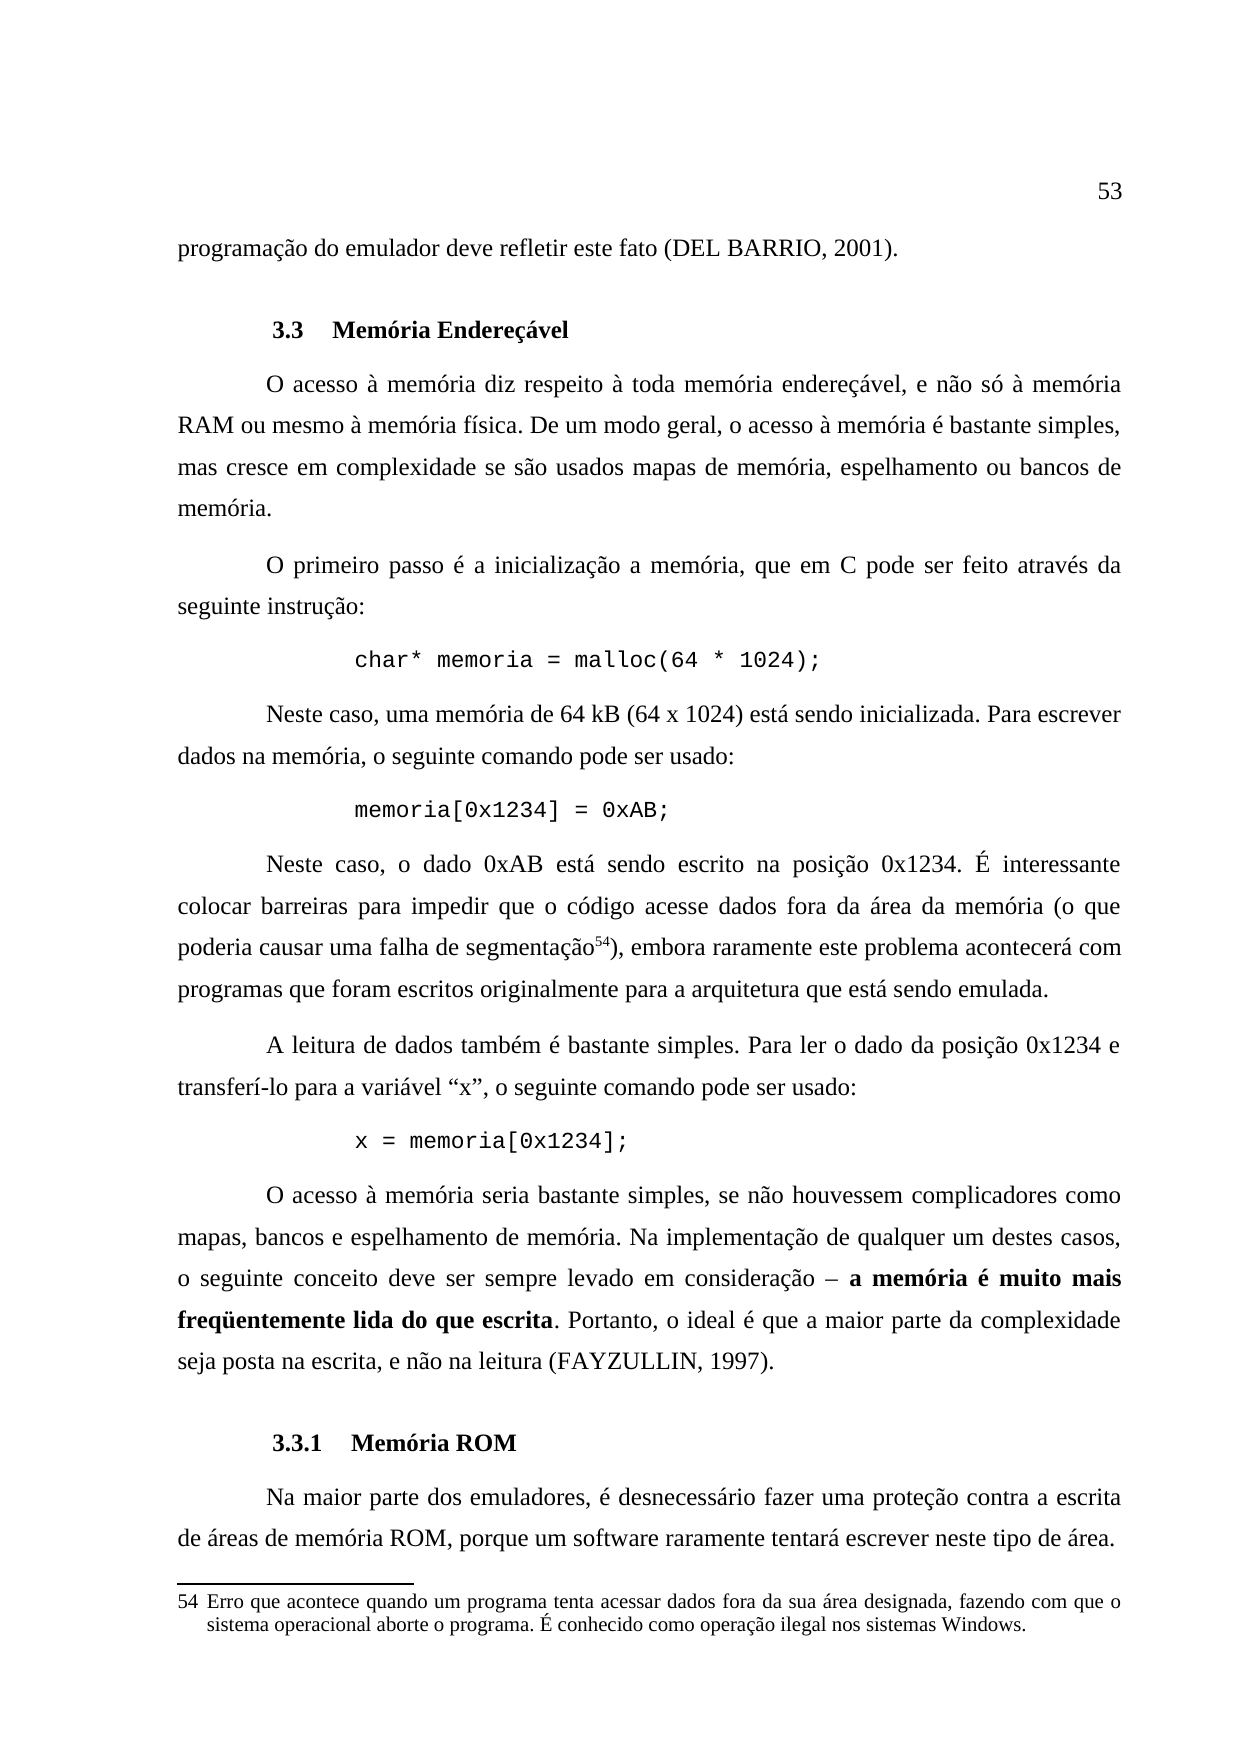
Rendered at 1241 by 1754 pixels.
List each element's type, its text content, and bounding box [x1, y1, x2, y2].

text O acesso à memória diz respeito à toda memória endereçável, e não só à memória RAM ou mesmo à memória física. De um modo geral, o acesso à memória é bastante simples, mas cresce em complexidade se são usados mapas de memória, espelhamento ou bancos de memória. [177, 370, 1122, 522]
subtitle Memória ROM [177, 1429, 1122, 1457]
text Neste caso, uma memória de 64 kB (64 x 1024) está sendo inicializada. Para escrever dados na memória, o seguinte comando pode ser usado: [177, 701, 1122, 770]
text O primeiro passo é a inicialização a memória, que em C pode ser feito através da seguinte instrução: [177, 551, 1122, 620]
text Na maior parte dos emuladores, é desnecessário fazer uma proteção contra a escrita de áreas de memória ROM, porque um software raramente tentará escrever neste tipo de área. [177, 1483, 1122, 1552]
text Erro que acontece quando um programa tenta acessar dados fora da sua área designada, fazendo com que o sistema operacional aborte o programa. É conhecido como operação ilegal nos sistemas Windows. [177, 1589, 1122, 1636]
list char* memoria = malloc(64 * 1024); [266, 649, 1122, 675]
text A leitura de dados também é bastante simples. Para ler o dado da posição 0x1234 e transferí-lo para a variável “x”, o seguinte comando pode ser usado: [177, 1031, 1122, 1101]
list x = memoria[0x1234]; [266, 1129, 1122, 1155]
list memoria[0x1234] = 0xAB; [266, 798, 1122, 824]
text programação do emulador deve refletir este fato (DEL BARRIO, 2001). [177, 234, 1122, 262]
subtitle Memória Endereçável [177, 316, 1122, 343]
text Neste caso, o dado 0xAB está sendo escrito na posição 0x1234. É interessante colocar barreiras para impedir que o código acesse dados fora da área da memória (o que poderia causar uma falha de segmentação), embora raramente este problema acontecerá com programas que foram escritos originalmente para a arquitetura que está sendo emulada. [177, 850, 1122, 1003]
text O acesso à memória seria bastante simples, se não houvessem complicadores como mapas, bancos e espelhamento de memória. Na implementação de qualquer um destes casos, o seguinte conceito deve ser sempre levado em consideração – a memória é muito mais freqüentemente lida do que escrita. Portanto, o ideal é que a maior parte da complexidade seja posta na escrita, e não na leitura (FAYZULLIN, 1997). [177, 1181, 1122, 1375]
